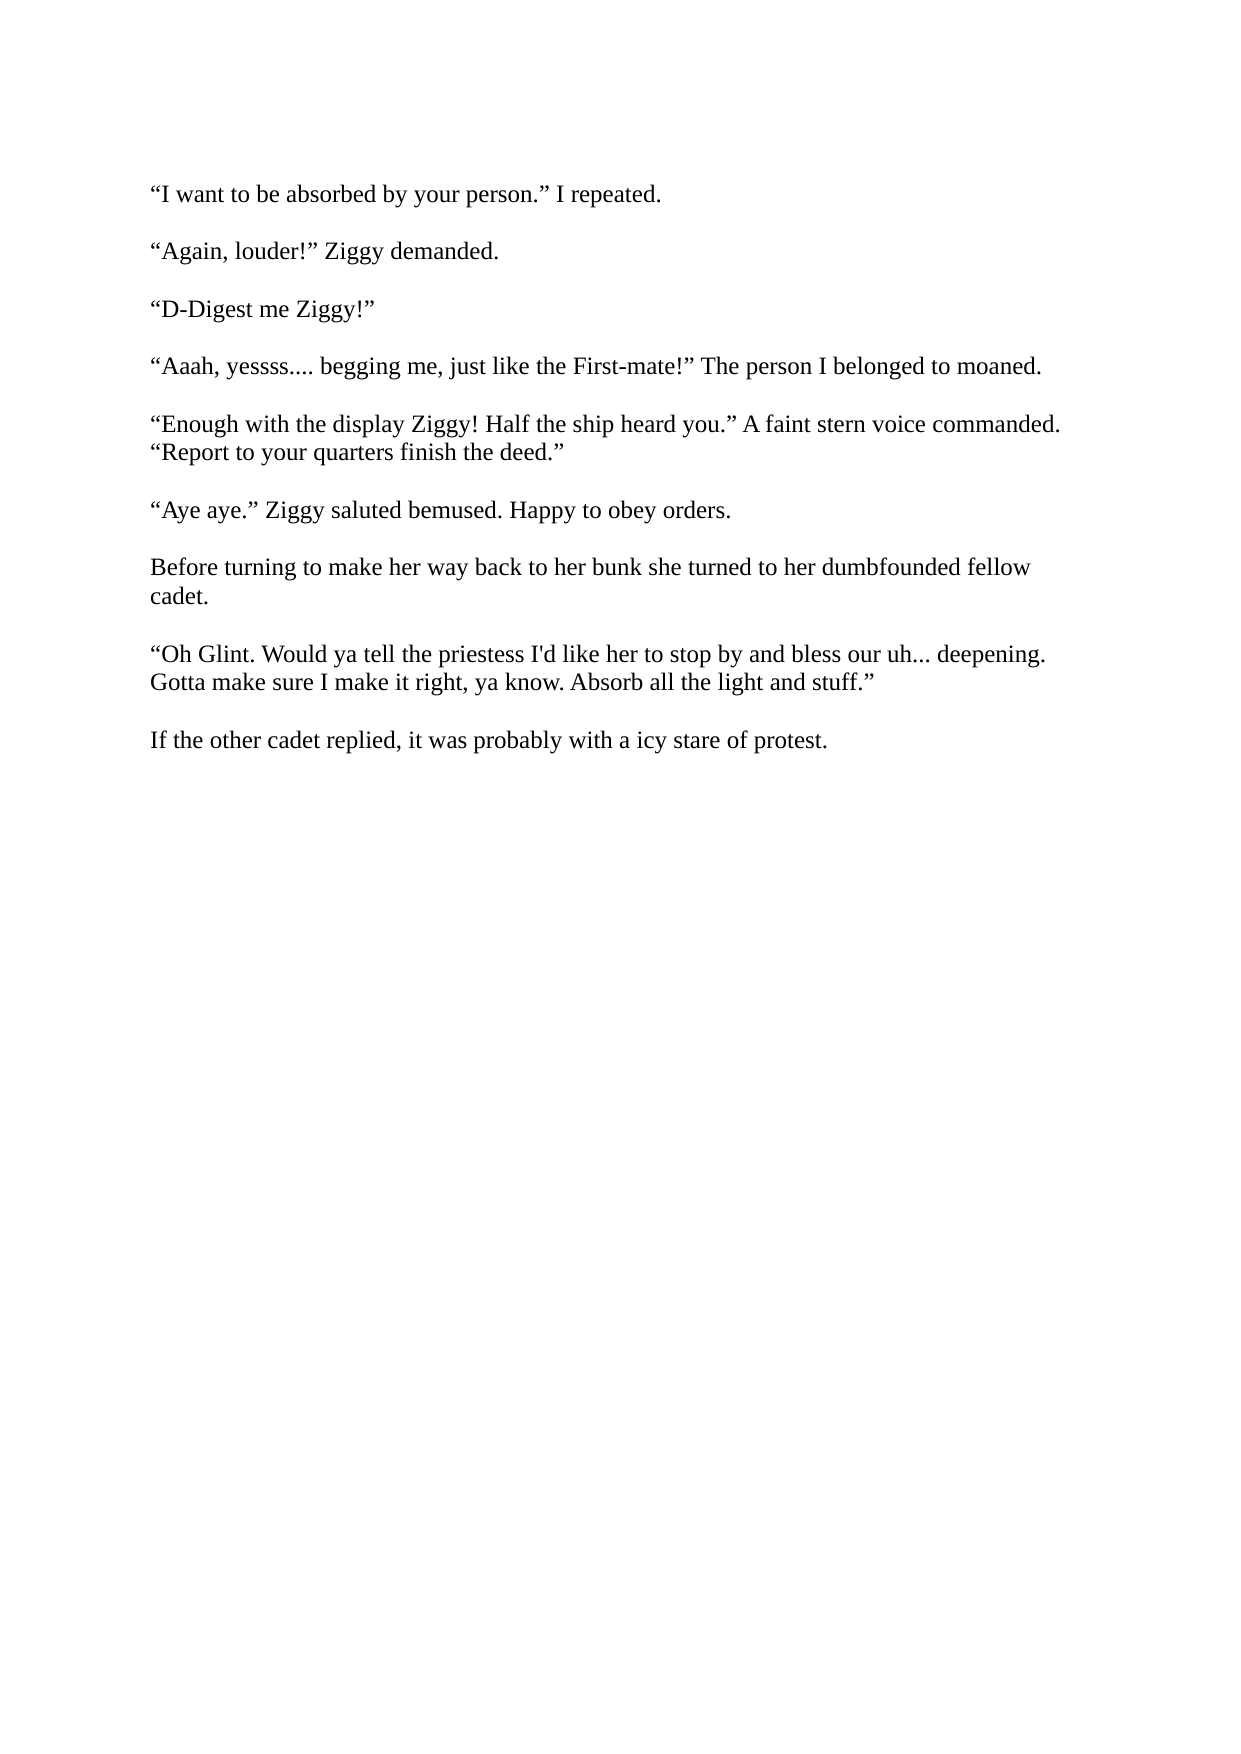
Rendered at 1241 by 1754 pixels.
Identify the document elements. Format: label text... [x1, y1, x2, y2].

text “Oh Glint. Would ya tell the priestess I'd like her to stop by and bless our uh... deepening. Gotta make sure I make it right, ya know. Absorb all the light and stuff.” [150, 639, 1090, 696]
text “D-Digest me Ziggy!” [150, 294, 1090, 322]
text “Enough with the display Ziggy! Half the ship heard you.” A faint stern voice commanded. “Report to your quarters finish the deed.” [150, 409, 1090, 466]
text “Again, louder!” Ziggy demanded. [150, 236, 1090, 265]
text Before turning to make her way back to her bunk she turned to her dumbfounded fellow cadet. [150, 552, 1090, 610]
text “I want to be absorbed by your person.” I repeated. [150, 179, 1090, 207]
text If the other cadet replied, it was probably with a icy stare of protest. [150, 725, 1090, 754]
text “Aye aye.” Ziggy saluted bemused. Happy to obey orders. [150, 495, 1090, 524]
text “Aaah, yessss.... begging me, just like the First-mate!” The person I belonged to moaned. [150, 351, 1090, 380]
